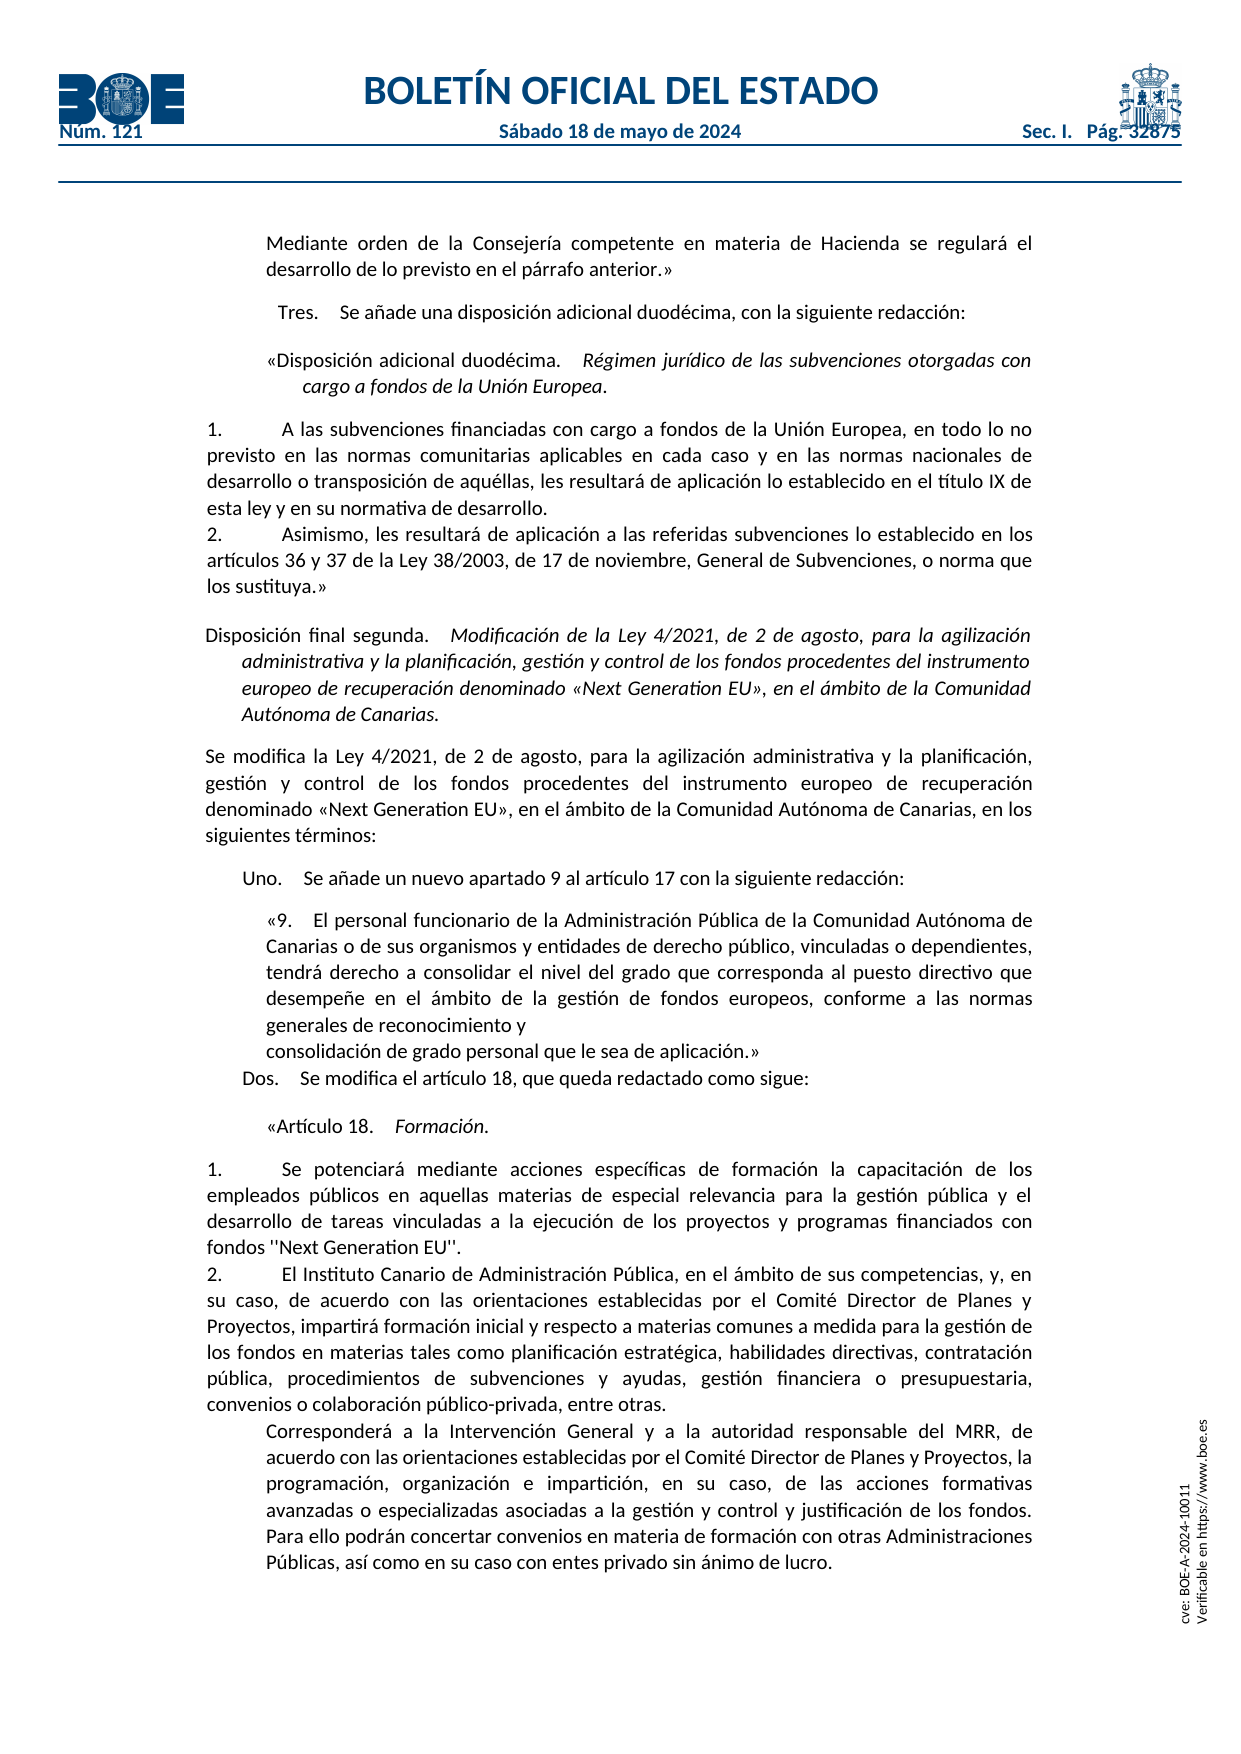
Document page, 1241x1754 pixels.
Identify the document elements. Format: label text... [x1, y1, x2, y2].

text Uno. Se añade un nuevo apartado 9 al artículo 17 con la siguiente redacción: [242, 865, 1034, 890]
list El Instituto Canario de Administración Pública, en el ámbito de sus competencias, y, en su caso, de acuerdo con las orientaciones establecidas por el Comité Director de Planes y Proyectos, impartirá formación inicial y respecto a materias comunes a medida para la gestión de los fondos en materias tales como planificación estratégica, habilidades directivas, contratación pública, procedimientos de subvenciones y ayudas, gestión financiera o presupuestaria, convenios o colaboración público-privada, entre otras. [207, 1261, 1034, 1417]
text Corresponderá a la Intervención General y a la autoridad responsable del MRR, de acuerdo con las orientaciones establecidas por el Comité Director de Planes y Proyectos, la programación, organización e impartición, en su caso, de las acciones formativas avanzadas o especializadas asociadas a la gestión y control y justificación de los fondos. Para ello podrán concertar convenios en materia de formación con otras Administraciones Públicas, así como en su caso con entes privado sin ánimo de lucro. [266, 1418, 1034, 1574]
text consolidación de grado personal que le sea de aplicación.» [266, 1038, 1034, 1064]
text Se modifica la Ley 4/2021, de 2 de agosto, para la agilización administrativa y la planificación, gestión y control de los fondos procedentes del instrumento europeo de recuperación denominado «Next Generation EU», en el ámbito de la Comunidad Autónoma de Canarias, en los siguientes términos: [205, 743, 1034, 847]
list A las subvenciones financiadas con cargo a fondos de la Unión Europea, en todo lo no previsto en las normas comunitarias aplicables en cada caso y en las normas nacionales de desarrollo o transposición de aquéllas, les resultará de aplicación lo establecido en el título IX de esta ley y en su normativa de desarrollo. [207, 416, 1034, 520]
text Mediante orden de la Consejería competente en materia de Hacienda se regulará el desarrollo de lo previsto en el párrafo anterior.» [266, 230, 1034, 282]
text «9. El personal funcionario de la Administración Pública de la Comunidad Autónoma de Canarias o de sus organismos y entidades de derecho público, vinculadas o dependientes, tendrá derecho a consolidar el nivel del grado que corresponda al puesto directivo que desempeñe en el ámbito de la gestión de fondos europeos, conforme a las normas generales de reconocimiento y [266, 907, 1034, 1037]
text Tres. Se añade una disposición adicional duodécima, con la siguiente redacción: [222, 299, 1023, 325]
list Asimismo, les resultará de aplicación a las referidas subvenciones lo establecido en los artículos 36 y 37 de la Ley 38/2003, de 17 de noviembre, General de Subvenciones, o norma que los sustituya.» [207, 521, 1034, 599]
text Disposición final segunda. Modificación de la Ley 4/2021, de 2 de agosto, para la agilización administrativa y la planificación, gestión y control de los fondos procedentes del instrumento europeo de recuperación denominado «Next Generation EU», en el ámbito de la Comunidad Autónoma de Canarias. [205, 622, 1034, 726]
list Se potenciará mediante acciones específicas de formación la capacitación de los empleados públicos en aquellas materias de especial relevancia para la gestión pública y el desarrollo de tareas vinculadas a la ejecución de los proyectos y programas financiados con fondos ''Next Generation EU''. [207, 1156, 1034, 1260]
text «Artículo 18. Formación. [266, 1113, 1034, 1139]
text «Disposición adicional duodécima. Régimen jurídico de las subvenciones otorgadas con cargo a fondos de la Unión Europea. [266, 348, 1034, 399]
text Dos. Se modifica el artículo 18, que queda redactado como sigue: [242, 1065, 1034, 1091]
